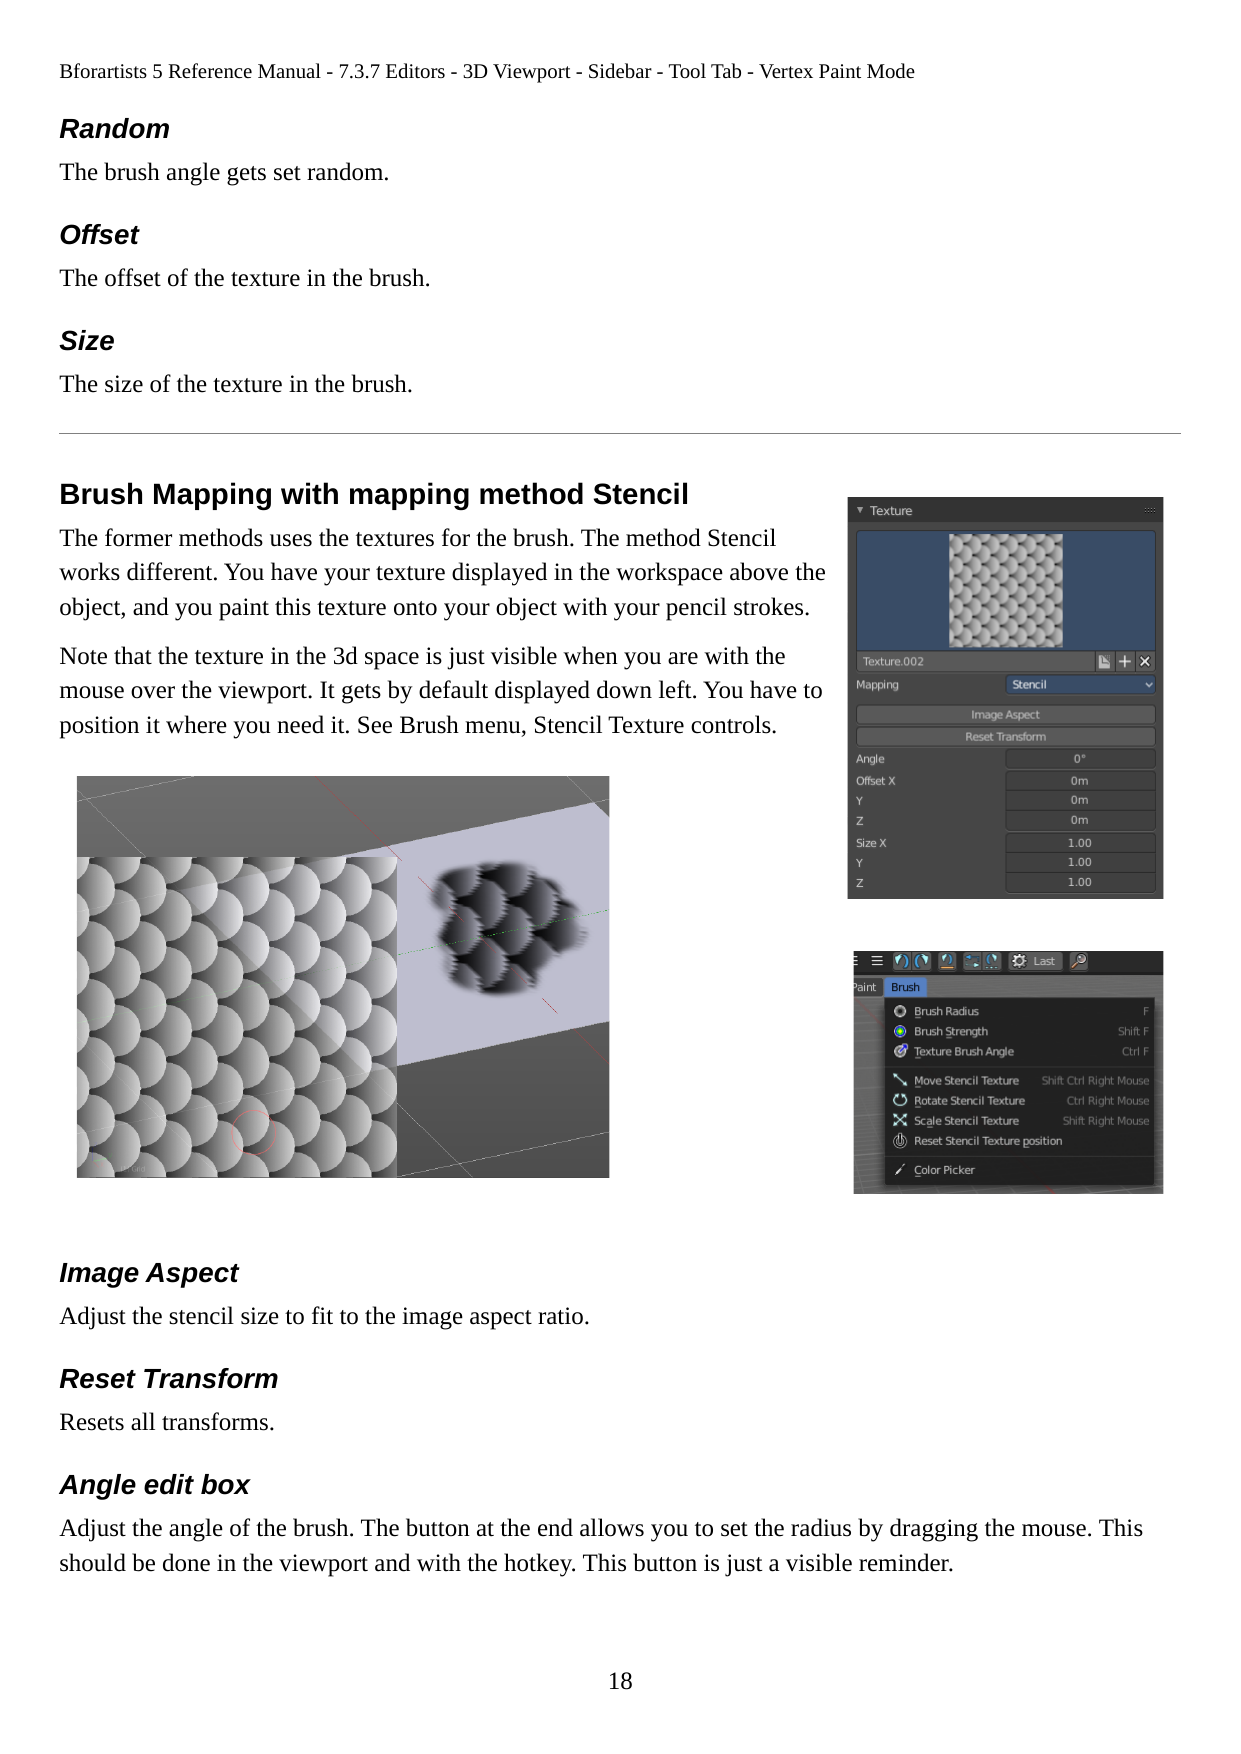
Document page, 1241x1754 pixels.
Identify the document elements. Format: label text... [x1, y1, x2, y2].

subtitle Reset Transform [59, 1363, 1181, 1395]
subtitle Offset [59, 218, 1181, 250]
text The brush angle gets set random. [59, 157, 1181, 186]
text Resets all transforms. [59, 1407, 1181, 1436]
text The size of the texture in the brush. [59, 369, 1181, 398]
subtitle Random [59, 113, 1181, 144]
text Note that the texture in the 3d space is just visible when you are with the mouse over the viewport. It gets by default displayed down left. You have to position it where you need it. See Brush menu, Stencil Texture controls. [59, 641, 847, 739]
text The offset of the texture in the brush. [59, 263, 1181, 292]
picture [853, 951, 1164, 1194]
text Adjust the angle of the brush. The button at the end allows you to set the radius by dragging the mouse. This should be done in the viewport and with the hotkey. This button is just a visible reminder. [59, 1513, 1181, 1576]
text The former methods uses the textures for the brush. The method Stencil works different. You have your texture displayed in the workspace above the object, and you paint this texture onto your object with your pencil strokes. [59, 523, 847, 621]
subtitle Size [59, 324, 1181, 356]
picture [847, 497, 1164, 899]
subtitle Image Aspect [59, 1257, 1181, 1289]
subtitle Brush Mapping with mapping method Stencil [59, 477, 1181, 510]
picture [76, 776, 610, 1178]
subtitle Angle edit box [59, 1469, 1181, 1501]
text Adjust the stencil size to fit to the image aspect ratio. [59, 1301, 1181, 1330]
